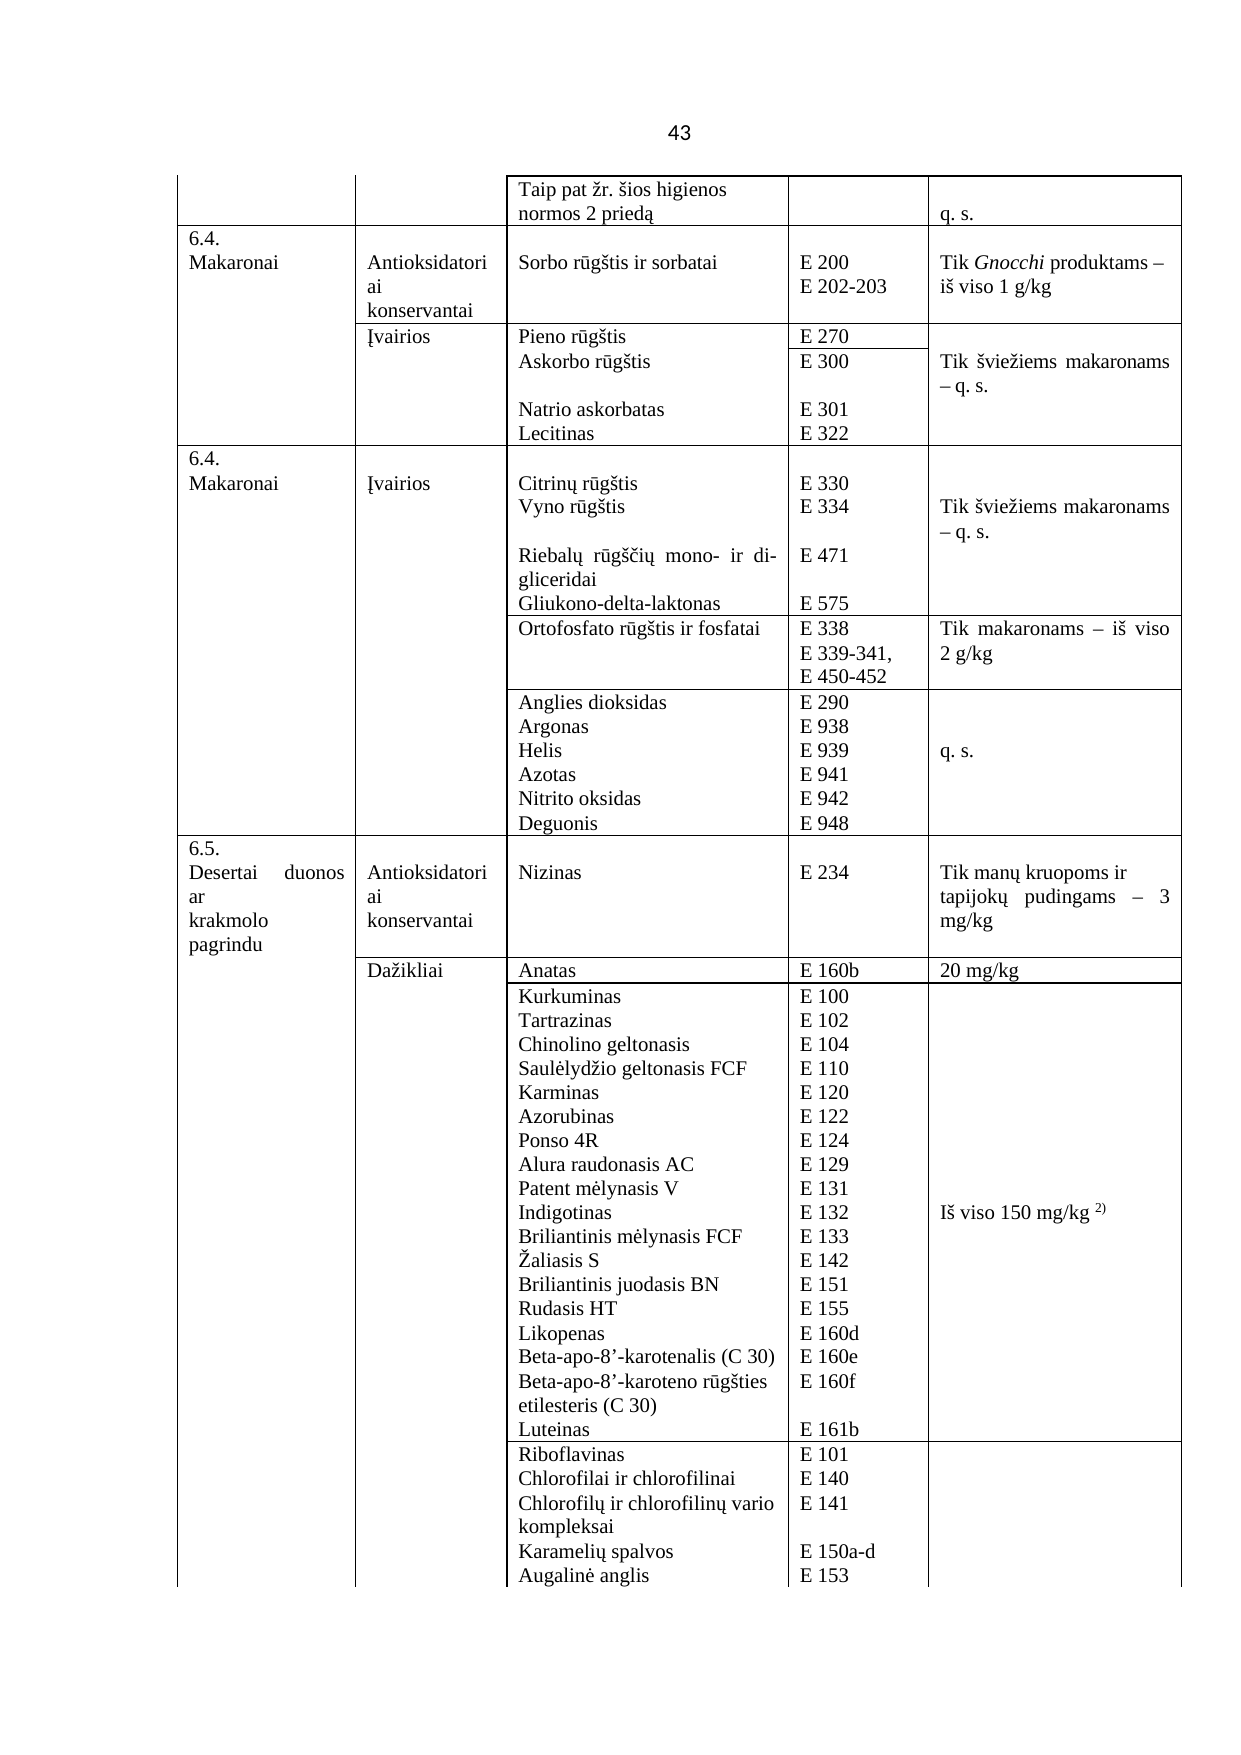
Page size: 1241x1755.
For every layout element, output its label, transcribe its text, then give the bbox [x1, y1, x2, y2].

table_cell [178, 591, 355, 615]
table_cell Dažikliai [356, 958, 506, 982]
table_cell Žaliasis S [508, 1248, 788, 1272]
table_cell [929, 984, 1181, 1008]
table_cell E 160e [789, 1345, 928, 1368]
table_cell E 330 [789, 446, 928, 494]
table_cell [178, 1441, 355, 1466]
table_cell [929, 177, 1181, 201]
table_cell [178, 1200, 355, 1224]
table_cell E 129 [789, 1152, 928, 1176]
table_cell Anglies dioksidas [508, 690, 788, 714]
table_cell [178, 1152, 355, 1176]
table_cell E 338 E 339-341, E 450-452 [789, 616, 928, 688]
table_cell Ponso 4R [508, 1128, 788, 1152]
table_cell Pieno rūgštis [508, 324, 788, 348]
table_cell [356, 1272, 506, 1296]
table_cell [929, 714, 1181, 738]
table_cell [356, 591, 506, 615]
table_cell q. s. [929, 738, 1181, 762]
table_cell Helis [508, 738, 788, 762]
table_cell Antioksidatoriai konservantai [356, 226, 506, 322]
table_cell [356, 1176, 506, 1200]
table_cell 6.5. Desertai duonos ar krakmolo pagrindu [178, 836, 355, 956]
table_cell [356, 1200, 506, 1224]
table_cell Nizinas [508, 836, 788, 956]
table_cell E 133 [789, 1224, 928, 1248]
table_cell E 941 [789, 762, 928, 786]
table_cell E 300 [789, 349, 928, 397]
table_cell [356, 1128, 506, 1152]
table_cell [929, 324, 1181, 348]
table_cell [178, 1272, 355, 1296]
table_cell E 160d [789, 1320, 928, 1344]
table_cell [929, 1128, 1181, 1152]
table_cell [929, 690, 1181, 714]
table_cell [929, 1490, 1181, 1538]
table_cell Vyno rūgštis [508, 495, 788, 543]
table_cell [356, 348, 506, 397]
table_cell [356, 543, 506, 591]
table_cell [929, 1442, 1181, 1466]
table_cell [929, 810, 1181, 834]
table_cell [929, 1539, 1181, 1563]
table_cell [929, 1345, 1181, 1368]
table_cell E 102 [789, 1008, 928, 1032]
table_cell [789, 201, 928, 224]
table_cell Nitrito oksidas [508, 786, 788, 810]
table_cell [356, 1563, 506, 1587]
table_cell [356, 1490, 506, 1538]
table_cell Rudasis HT [508, 1296, 788, 1320]
table_cell [178, 615, 355, 688]
table_cell [178, 323, 355, 348]
table_cell [929, 1224, 1181, 1248]
table_cell E 151 [789, 1272, 928, 1296]
table_cell E 161b [789, 1417, 928, 1441]
table_cell [356, 786, 506, 810]
table_cell E 471 [789, 543, 928, 591]
table_cell [929, 1563, 1181, 1587]
table_cell [356, 1441, 506, 1466]
table_cell E 290 [789, 690, 928, 714]
table_cell E 122 [789, 1104, 928, 1128]
table_cell [929, 1032, 1181, 1056]
table_cell [356, 1466, 506, 1490]
table_cell E 132 [789, 1200, 928, 1224]
table_cell [929, 1008, 1181, 1032]
table_cell [356, 421, 506, 445]
table_cell Ortofosfato rūgštis ir fosfatai [508, 616, 788, 688]
table_cell [356, 762, 506, 786]
table_cell [929, 421, 1181, 445]
table_cell [178, 1224, 355, 1248]
table_cell [178, 1008, 355, 1032]
table_cell [356, 738, 506, 762]
table_cell [178, 543, 355, 591]
table_cell Briliantinis mėlynasis FCF [508, 1224, 788, 1248]
table_cell [356, 615, 506, 688]
table_cell [178, 397, 355, 421]
table_cell [929, 591, 1181, 615]
table_cell E 234 [789, 836, 928, 956]
table_cell [178, 348, 355, 397]
table_cell [356, 1224, 506, 1248]
table_cell E 939 [789, 738, 928, 762]
table_cell [178, 1563, 355, 1587]
table_cell [178, 956, 355, 982]
table_cell [356, 1417, 506, 1441]
table_cell Indigotinas [508, 1200, 788, 1224]
table_cell Chlorofilų ir chlorofilinų vario kompleksai [508, 1490, 788, 1538]
table_cell [929, 762, 1181, 786]
table_cell Įvairios [356, 446, 506, 494]
table_cell [178, 1369, 355, 1417]
table_cell E 120 [789, 1080, 928, 1104]
table_cell E 334 [789, 495, 928, 543]
table_cell Citrinų rūgštis [508, 446, 788, 494]
table_cell [356, 1080, 506, 1104]
table_cell Tartrazinas [508, 1008, 788, 1032]
table_cell 20 mg/kg [929, 958, 1181, 982]
table_cell E 200 E 202-203 [789, 226, 928, 322]
table_cell [929, 1176, 1181, 1200]
table_cell [356, 689, 506, 714]
table_cell Įvairios [356, 324, 506, 348]
table_cell Patent mėlynasis V [508, 1176, 788, 1200]
table_cell [356, 1345, 506, 1368]
table_cell [178, 1080, 355, 1104]
table_cell Natrio askorbatas [508, 397, 788, 421]
table_cell E 101 [789, 1442, 928, 1466]
table_cell [929, 1056, 1181, 1080]
table_cell [178, 421, 355, 445]
table_cell [178, 738, 355, 762]
table_cell [178, 1248, 355, 1272]
table_cell [178, 175, 355, 201]
table_cell [178, 762, 355, 786]
table_cell [929, 543, 1181, 591]
table_cell [178, 714, 355, 738]
table_cell [178, 1539, 355, 1563]
table_cell [356, 714, 506, 738]
table_cell [178, 810, 355, 834]
table_cell Tik šviežiems makaronams – q. s. [929, 495, 1181, 543]
table_cell [356, 1248, 506, 1272]
table_cell E 110 [789, 1056, 928, 1080]
table_cell E 155 [789, 1296, 928, 1320]
table_cell [356, 982, 506, 1008]
table_cell E 124 [789, 1128, 928, 1152]
table_cell [929, 1417, 1181, 1441]
table_cell Gliukono-delta-laktonas [508, 591, 788, 615]
table_cell E 141 [789, 1490, 928, 1538]
table_cell [356, 1539, 506, 1563]
table_cell [178, 1490, 355, 1538]
table_cell E 948 [789, 810, 928, 834]
table_cell Tik šviežiems makaronams – q. s. [929, 348, 1181, 397]
table_cell Anatas [508, 958, 788, 982]
table_cell [929, 1272, 1181, 1296]
table_cell [356, 1369, 506, 1417]
table_cell E 160f [789, 1369, 928, 1417]
table_cell Iš viso 150 mg/kg 2) [929, 1200, 1181, 1224]
table_cell Askorbo rūgštis [508, 348, 788, 397]
table_cell E 150a-d [789, 1539, 928, 1563]
table_cell [178, 1176, 355, 1200]
table_cell E 131 [789, 1176, 928, 1200]
table_cell Riboflavinas [508, 1442, 788, 1466]
table_cell [929, 1152, 1181, 1176]
table_cell E 322 [789, 421, 928, 445]
table_cell [929, 1104, 1181, 1128]
table_cell [929, 786, 1181, 810]
table_cell [178, 1128, 355, 1152]
table_cell [178, 495, 355, 543]
table_cell Luteinas [508, 1417, 788, 1441]
table_cell [929, 1296, 1181, 1320]
table_cell [929, 446, 1181, 494]
table_cell [356, 1056, 506, 1080]
table_cell Sorbo rūgštis ir sorbatai [508, 226, 788, 322]
table_cell Alura raudonasis AC [508, 1152, 788, 1176]
table_cell E 100 [789, 984, 928, 1008]
table_cell E 301 [789, 397, 928, 421]
table_cell Azotas [508, 762, 788, 786]
table_cell [929, 1320, 1181, 1344]
table_cell Antioksidatoriai konservantai [356, 836, 506, 956]
table_cell [356, 495, 506, 543]
table_cell [178, 201, 355, 224]
table_cell [178, 1345, 355, 1368]
table_cell [178, 1466, 355, 1490]
table_cell E 104 [789, 1032, 928, 1056]
table_cell [178, 982, 355, 1008]
table_cell Tik Gnocchi produktams – iš viso 1 g/kg [929, 226, 1181, 322]
table_cell E 153 [789, 1563, 928, 1587]
table_cell Augalinė anglis [508, 1563, 788, 1587]
table_cell Deguonis [508, 810, 788, 834]
table_cell [929, 1080, 1181, 1104]
table_cell [356, 1152, 506, 1176]
table_cell E 140 [789, 1466, 928, 1490]
table_cell normos 2 priedą [508, 201, 788, 224]
table_cell [929, 397, 1181, 421]
table_cell Saulėlydžio geltonasis FCF [508, 1056, 788, 1080]
table_cell 6.4. Makaronai [178, 226, 355, 322]
table_cell Riebalų rūgščių mono- ir di- gliceridai [508, 543, 788, 591]
table_cell 6.4. Makaronai [178, 446, 355, 494]
table_cell Karamelių spalvos [508, 1539, 788, 1563]
table_cell Kurkuminas [508, 984, 788, 1008]
table_cell [356, 175, 506, 201]
table_cell Tik makaronams – iš viso 2 g/kg [929, 616, 1181, 688]
table_cell E 270 [789, 324, 928, 348]
table_cell Briliantinis juodasis BN [508, 1272, 788, 1296]
table_cell Chinolino geltonasis [508, 1032, 788, 1056]
table_cell Azorubinas [508, 1104, 788, 1128]
table_cell [356, 1008, 506, 1032]
table_cell [356, 397, 506, 421]
table_cell [178, 786, 355, 810]
table_cell [178, 1056, 355, 1080]
table_cell Beta-apo-8’-karotenalis (C 30) [508, 1345, 788, 1368]
table_cell Karminas [508, 1080, 788, 1104]
table_cell Likopenas [508, 1320, 788, 1344]
table_cell [356, 810, 506, 834]
table_cell [929, 1248, 1181, 1272]
table_cell Chlorofilai ir chlorofilinai [508, 1466, 788, 1490]
table_cell Lecitinas [508, 421, 788, 445]
table_cell E 575 [789, 591, 928, 615]
table_cell [356, 1320, 506, 1344]
table_cell q. s. [929, 201, 1181, 224]
table_cell E 142 [789, 1248, 928, 1272]
table_cell [929, 1466, 1181, 1490]
table_cell Argonas [508, 714, 788, 738]
table_cell E 938 [789, 714, 928, 738]
table_cell E 942 [789, 786, 928, 810]
table_cell [356, 201, 506, 224]
table_cell E 160b [789, 958, 928, 982]
table_cell [178, 1296, 355, 1320]
table_cell [356, 1296, 506, 1320]
table_cell Taip pat žr. šios higienos [508, 177, 788, 201]
table_cell [929, 1369, 1181, 1417]
table_cell [178, 1417, 355, 1441]
table_cell [356, 1104, 506, 1128]
table_cell [356, 1032, 506, 1056]
table_cell Beta-apo-8’-karoteno rūgšties etilesteris (C 30) [508, 1369, 788, 1417]
table_cell [789, 177, 928, 201]
table_cell [178, 1032, 355, 1056]
table_cell [178, 689, 355, 714]
table_cell [178, 1104, 355, 1128]
table_cell Tik manų kruopoms ir tapijokų pudingams – 3 mg/kg [929, 836, 1181, 956]
table_cell [178, 1320, 355, 1344]
